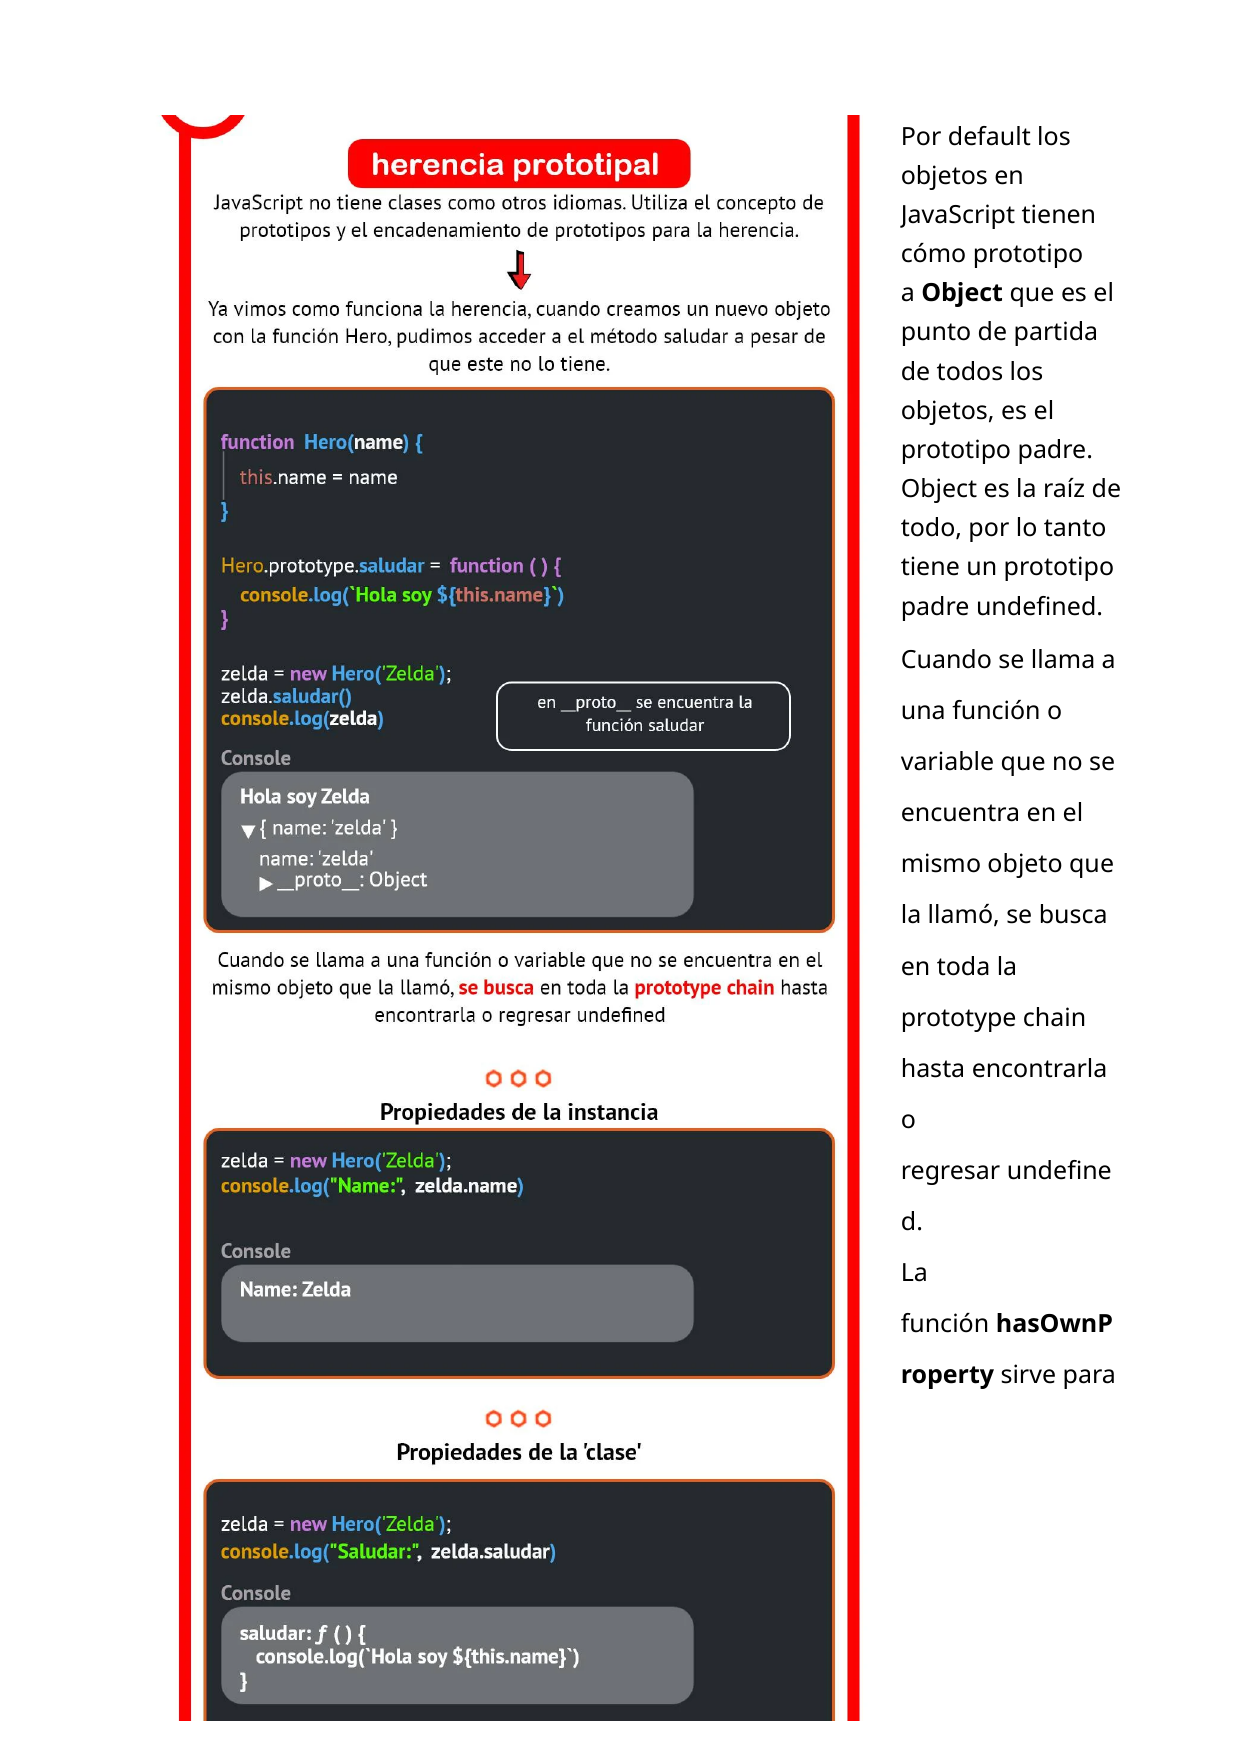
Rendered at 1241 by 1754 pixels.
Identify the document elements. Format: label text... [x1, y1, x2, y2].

picture [137, 115, 901, 1721]
text Por default los objetos en JavaScript tienen cómo prototipo a Object que es el punto de partida de todos los objetos, es el prototipo padre. Object es la raíz de todo, por lo tanto tiene un prototipo padre undefined. [901, 118, 1122, 622]
text [118, 118, 137, 622]
text La función hasOwnProperty sirve para [901, 1254, 1122, 1391]
text [118, 642, 137, 1237]
text [118, 1254, 137, 1391]
text Cuando se llama a una función o variable que no se encuentra en el mismo objeto que la llamó, se busca en toda la prototype chain hasta encontrarla o regresar undefined. [901, 642, 1122, 1237]
